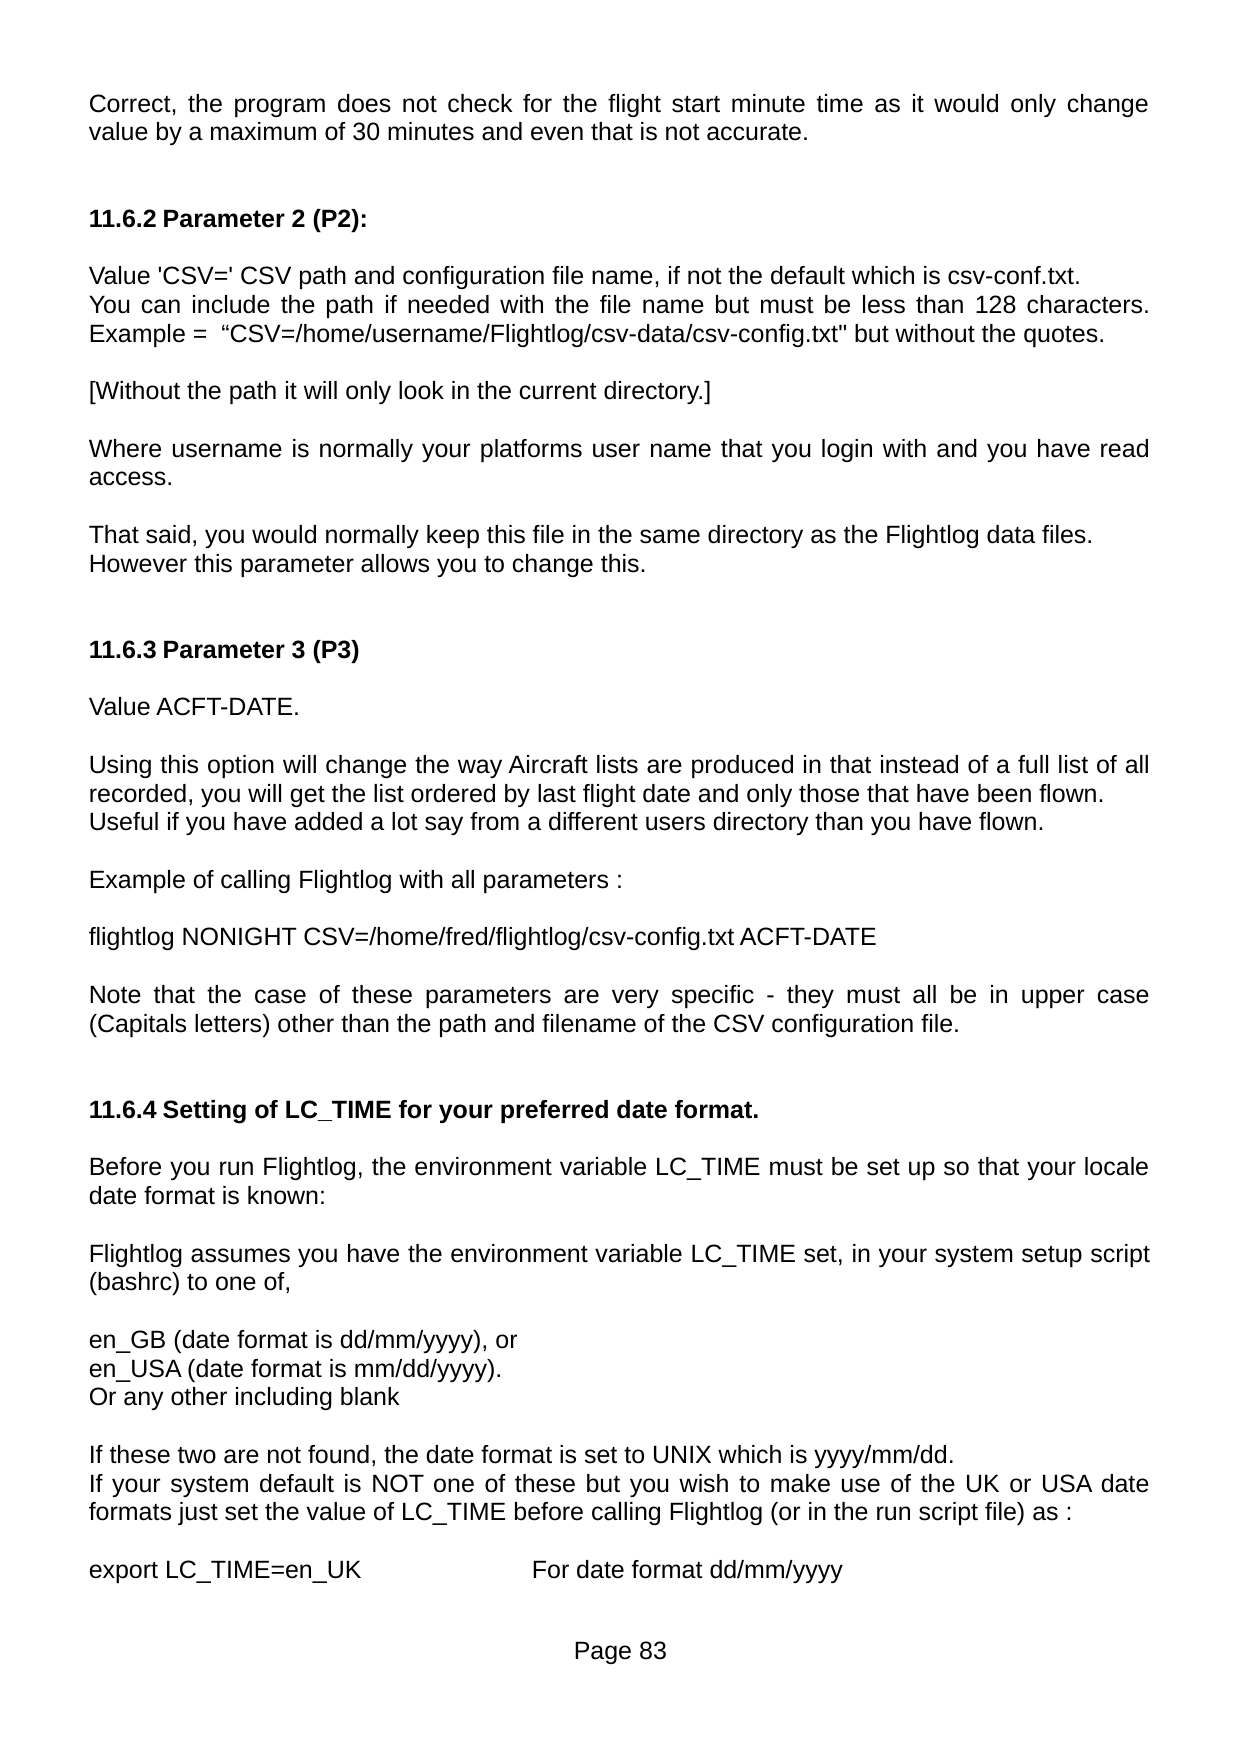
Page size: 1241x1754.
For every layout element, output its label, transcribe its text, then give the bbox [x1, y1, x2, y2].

subtitle Parameter 2 (P2): [88, 203, 1152, 232]
text en_USA (date format is mm/dd/yyyy). [88, 1353, 1152, 1382]
subtitle Parameter 3 (P3) [88, 635, 1152, 663]
text en_GB (date format is dd/mm/yyyy), or [88, 1325, 1152, 1353]
text Example of calling Flightlog with all parameters : [88, 865, 1152, 893]
text Using this option will change the way Aircraft lists are produced in that instead of a full list of all recorded, you will get the list ordered by last flight date and only those that have been flown. [88, 750, 1152, 807]
subtitle Setting of LC_TIME for your preferred date format. [88, 1095, 1152, 1123]
text However this parameter allows you to change this. [88, 548, 1152, 577]
text flightlog NONIGHT CSV=/home/fred/flightlog/csv-config.txt ACFT-DATE [88, 922, 1152, 951]
text If these two are not found, the date format is set to UNIX which is yyyy/mm/dd. [88, 1440, 1152, 1468]
text Flightlog assumes you have the environment variable LC_TIME set, in your system setup script (bashrc) to one of, [88, 1238, 1152, 1296]
text Note that the case of these parameters are very specific - they must all be in upper case (Capitals letters) other than the path and filename of the CSV configuration file. [88, 980, 1152, 1037]
text That said, you would normally keep this file in the same directory as the Flightlog data files. [88, 520, 1152, 548]
text export LC_TIME=en_UK For date format dd/mm/yyyy [88, 1555, 1152, 1583]
text Before you run Flightlog, the environment variable LC_TIME must be set up so that your locale date format is known: [88, 1152, 1152, 1210]
text [Without the path it will only look in the current directory.] [88, 376, 1152, 405]
text You can include the path if needed with the file name but must be less than 128 characters. Example = “CSV=/home/username/Flightlog/csv-data/csv-config.txt" but without the quotes. [88, 290, 1152, 347]
text Value 'CSV=' CSV path and configuration file name, if not the default which is csv-conf.txt. [88, 261, 1152, 290]
text Useful if you have added a lot say from a different users directory than you have flown. [88, 807, 1152, 836]
text Where username is normally your platforms user name that you login with and you have read access. [88, 433, 1152, 491]
text Correct, the program does not check for the flight start minute time as it would only change value by a maximum of 30 minutes and even that is not accurate. [88, 88, 1152, 146]
text Value ACFT-DATE. [88, 692, 1152, 721]
text Or any other including blank [88, 1382, 1152, 1411]
text If your system default is NOT one of these but you wish to make use of the UK or USA date formats just set the value of LC_TIME before calling Flightlog (or in the run script file) as : [88, 1468, 1152, 1526]
